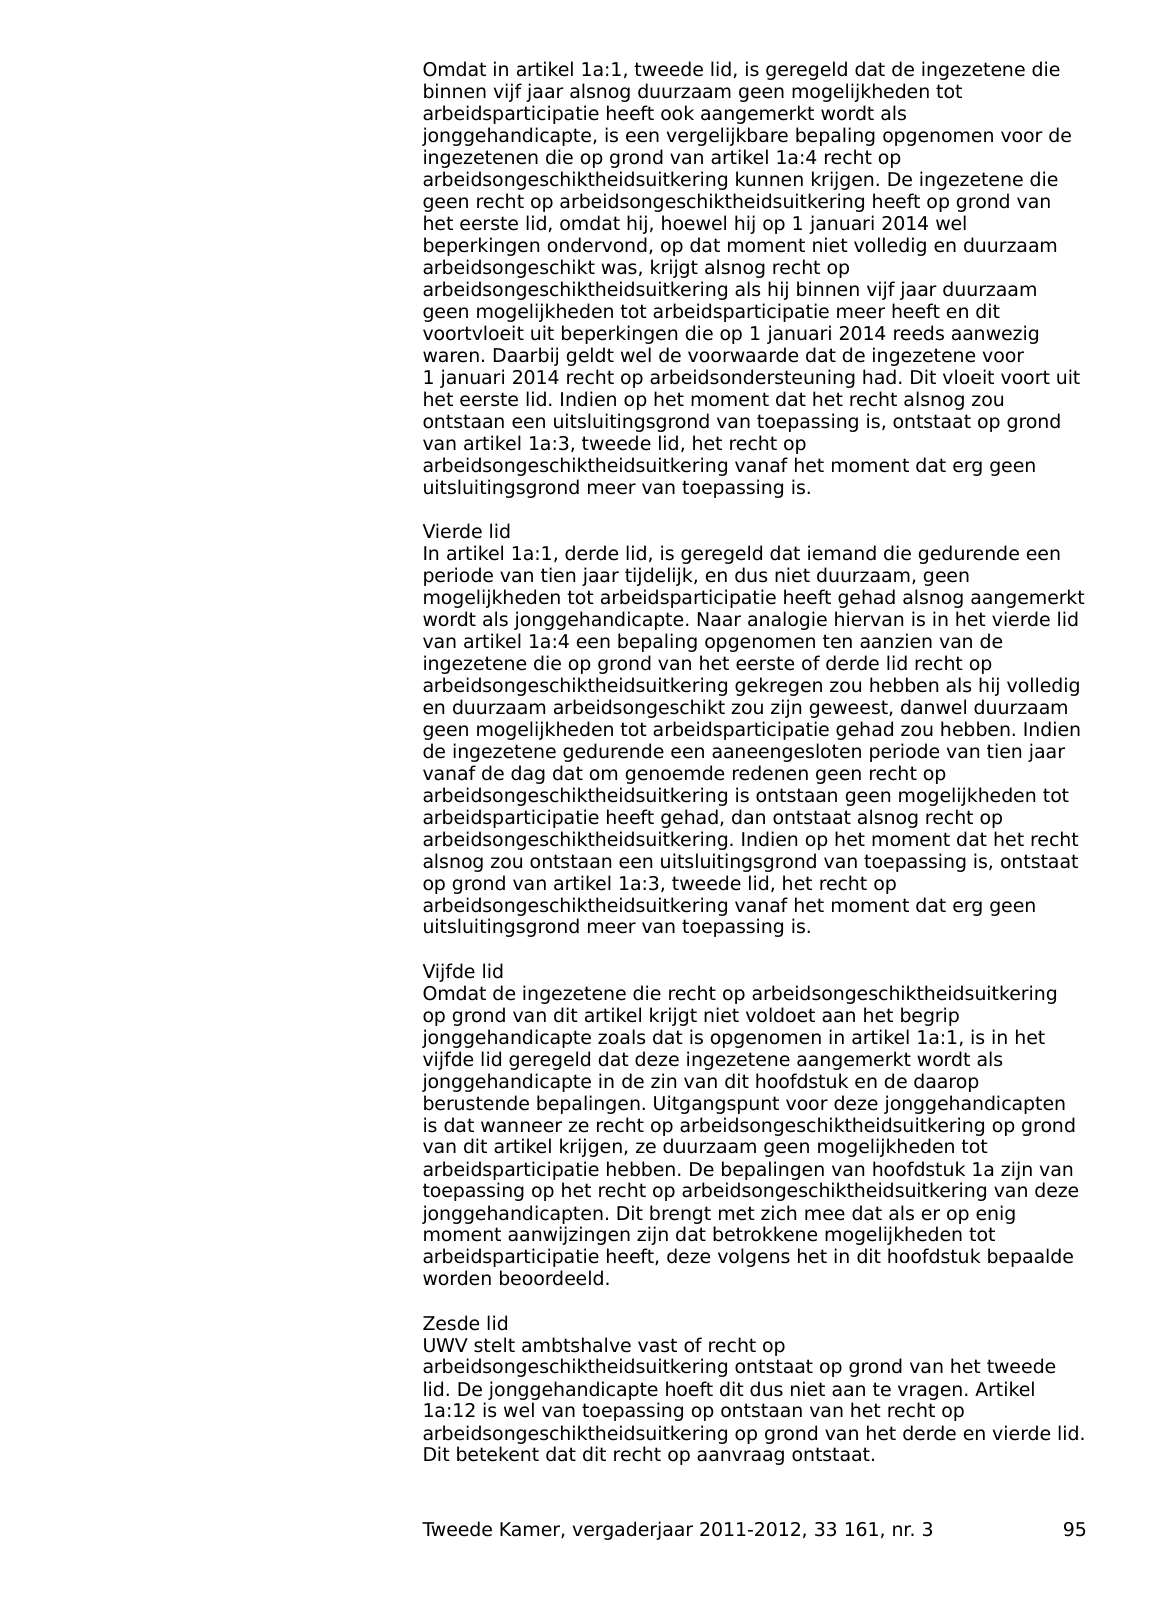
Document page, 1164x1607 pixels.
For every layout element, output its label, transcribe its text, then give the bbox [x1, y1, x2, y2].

text UWV stelt ambtshalve vast of recht op arbeidsongeschiktheidsuitkering ontstaat op grond van het tweede lid. De jonggehandicapte hoeft dit dus niet aan te vragen. Artikel 1a:12 is wel van toepassing op ontstaan van het recht op arbeidsongeschiktheidsuitkering op grond van het derde en vierde lid. Dit betekent dat dit recht op aanvraag ontstaat. [422, 1334, 1087, 1466]
text Omdat de ingezetene die recht op arbeidsongeschiktheidsuitkering op grond van dit artikel krijgt niet voldoet aan het begrip jonggehandicapte zoals dat is opgenomen in artikel 1a:1, is in het vijfde lid geregeld dat deze ingezetene aangemerkt wordt als jonggehandicapte in de zin van dit hoofdstuk en de daarop berustende bepalingen. Uitgangspunt voor deze jonggehandicapten is dat wanneer ze recht op arbeidsongeschiktheidsuitkering op grond van dit artikel krijgen, ze duurzaam geen mogelijkheden tot arbeidsparticipatie hebben. De bepalingen van hoofdstuk 1a zijn van toepassing op het recht op arbeidsongeschiktheidsuitkering van deze jonggehandicapten. Dit brengt met zich mee dat als er op enig moment aanwijzingen zijn dat betrokkene mogelijkheden tot arbeidsparticipatie heeft, deze volgens het in dit hoofdstuk bepaalde worden beoordeeld. [422, 983, 1087, 1290]
text Vierde lid [422, 521, 1087, 543]
text Zesde lid [422, 1312, 1087, 1334]
text In artikel 1a:1, derde lid, is geregeld dat iemand die gedurende een periode van tien jaar tijdelijk, en dus niet duurzaam, geen mogelijkheden tot arbeidsparticipatie heeft gehad alsnog aangemerkt wordt als jonggehandicapte. Naar analogie hiervan is in het vierde lid van artikel 1a:4 een bepaling opgenomen ten aanzien van de ingezetene die op grond van het eerste of derde lid recht op arbeidsongeschiktheidsuitkering gekregen zou hebben als hij volledig en duurzaam arbeidsongeschikt zou zijn geweest, danwel duurzaam geen mogelijkheden tot arbeidsparticipatie gehad zou hebben. Indien de ingezetene gedurende een aaneengesloten periode van tien jaar vanaf de dag dat om genoemde redenen geen recht op arbeidsongeschiktheidsuitkering is ontstaan geen mogelijkheden tot arbeidsparticipatie heeft gehad, dan ontstaat alsnog recht op arbeidsongeschiktheidsuitkering. Indien op het moment dat het recht alsnog zou ontstaan een uitsluitingsgrond van toepassing is, ontstaat op grond van artikel 1a:3, tweede lid, het recht op arbeidsongeschiktheidsuitkering vanaf het moment dat erg geen uitsluitingsgrond meer van toepassing is. [422, 543, 1087, 938]
text Omdat in artikel 1a:1, tweede lid, is geregeld dat de ingezetene die binnen vijf jaar alsnog duurzaam geen mogelijkheden tot arbeidsparticipatie heeft ook aangemerkt wordt als jonggehandicapte, is een vergelijkbare bepaling opgenomen voor de ingezetenen die op grond van artikel 1a:4 recht op arbeidsongeschiktheidsuitkering kunnen krijgen. De ingezetene die geen recht op arbeidsongeschiktheidsuitkering heeft op grond van het eerste lid, omdat hij, hoewel hij op 1 januari 2014 wel beperkingen ondervond, op dat moment niet volledig en duurzaam arbeidsongeschikt was, krijgt alsnog recht op arbeidsongeschiktheidsuitkering als hij binnen vijf jaar duurzaam geen mogelijkheden tot arbeidsparticipatie meer heeft en dit voortvloeit uit beperkingen die op 1 januari 2014 reeds aanwezig waren. Daarbij geldt wel de voorwaarde dat de ingezetene voor 1 januari 2014 recht op arbeidsondersteuning had. Dit vloeit voort uit het eerste lid. Indien op het moment dat het recht alsnog zou ontstaan een uitsluitingsgrond van toepassing is, ontstaat op grond van artikel 1a:3, tweede lid, het recht op arbeidsongeschiktheidsuitkering vanaf het moment dat erg geen uitsluitingsgrond meer van toepassing is. [422, 59, 1087, 499]
text Vijfde lid [422, 961, 1087, 983]
